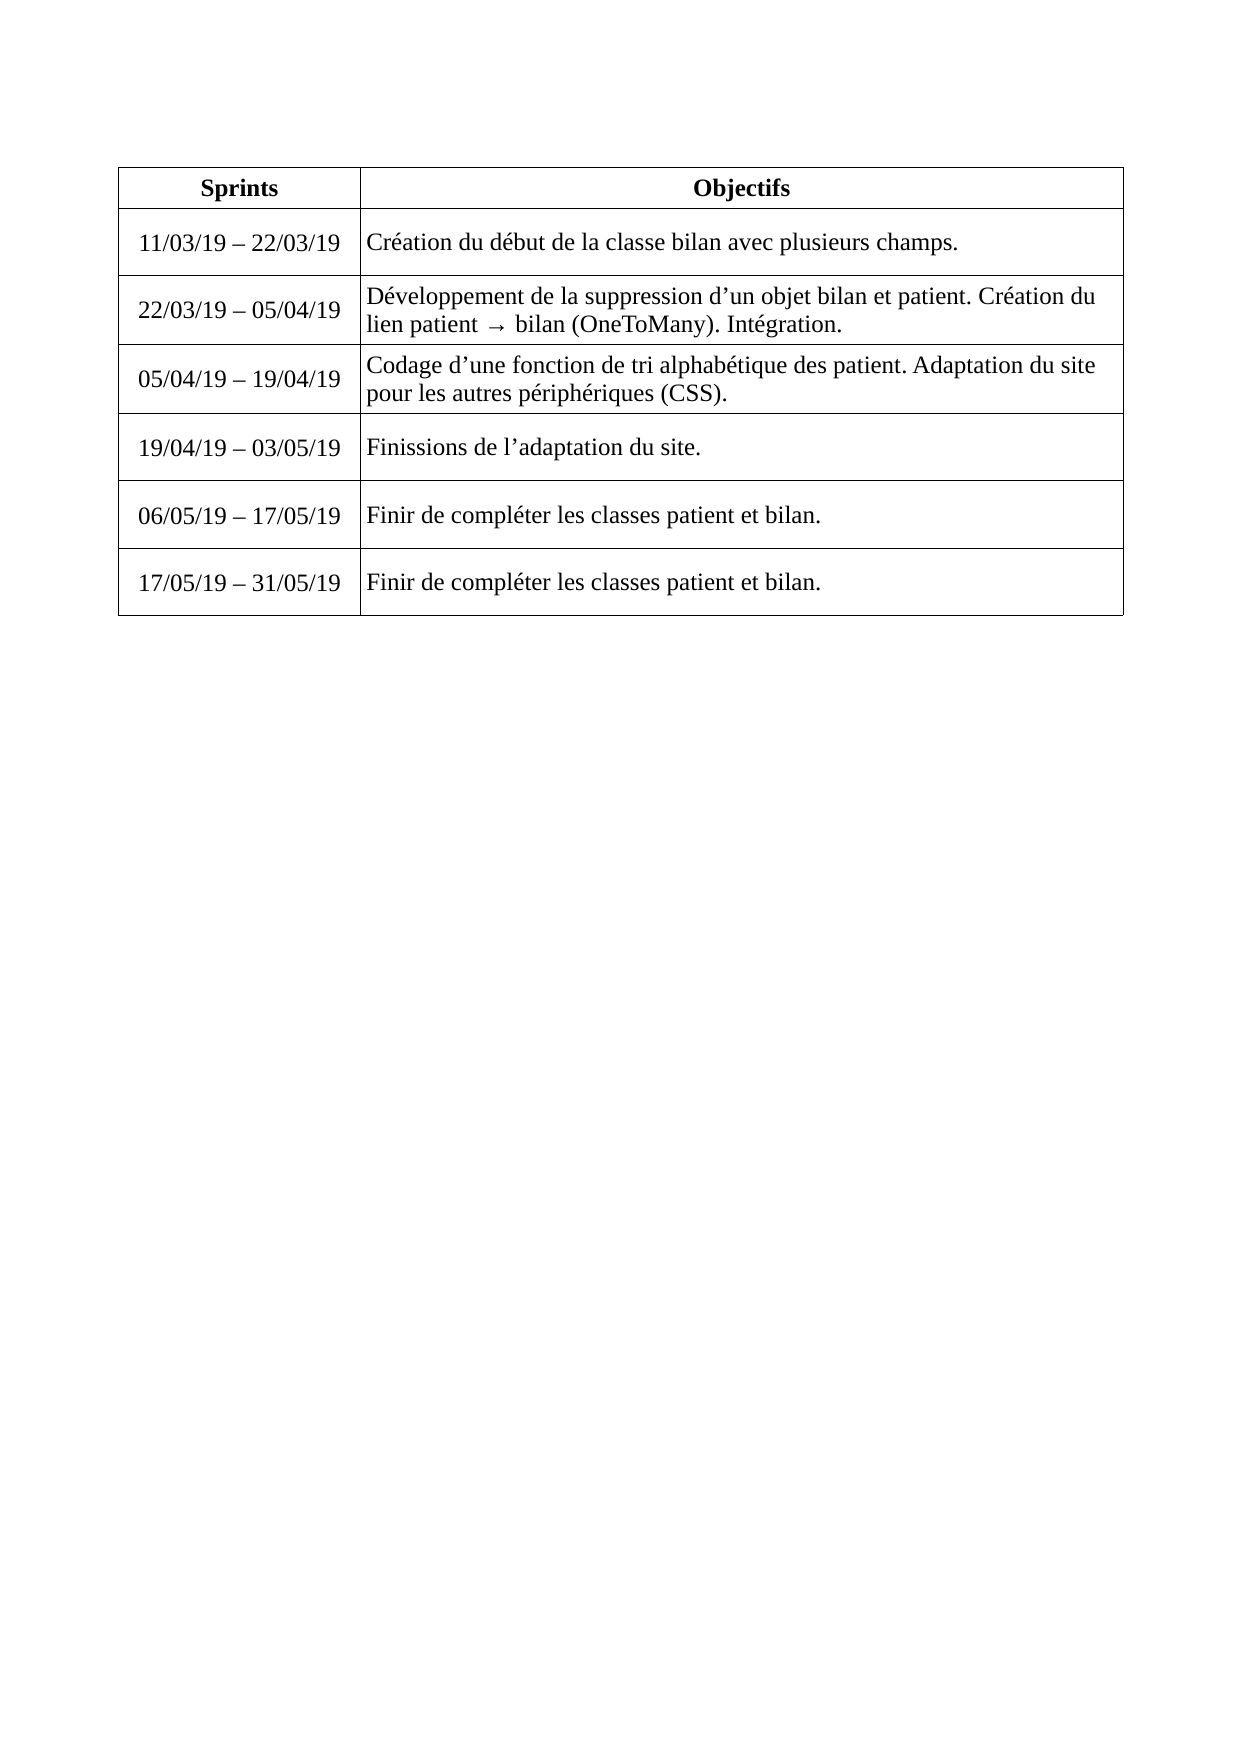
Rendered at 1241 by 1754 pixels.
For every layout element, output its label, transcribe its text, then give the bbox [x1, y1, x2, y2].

table_cell 11/03/19 – 22/03/19 [119, 209, 360, 275]
table_header Sprints [119, 168, 360, 207]
table_cell 17/05/19 – 31/05/19 [119, 549, 360, 615]
table_cell Création du début de la classe bilan avec plusieurs champs. [361, 209, 1123, 275]
table_header Objectifs [361, 168, 1123, 207]
table_cell 22/03/19 – 05/04/19 [119, 276, 360, 344]
table_cell Codage d’une fonction de tri alphabétique des patient. Adaptation du site pour les autres périphériques (CSS). [361, 345, 1123, 413]
table_cell Finir de compléter les classes patient et bilan. [361, 549, 1123, 615]
table_cell Finissions de l’adaptation du site. [361, 414, 1123, 480]
table_cell Finir de compléter les classes patient et bilan. [361, 481, 1123, 548]
table_cell 19/04/19 – 03/05/19 [119, 414, 360, 480]
table_cell 06/05/19 – 17/05/19 [119, 481, 360, 548]
table_cell Développement de la suppression d’un objet bilan et patient. Création du lien patient → bilan (OneToMany). Intégration. [361, 276, 1123, 344]
table_cell 05/04/19 – 19/04/19 [119, 345, 360, 413]
